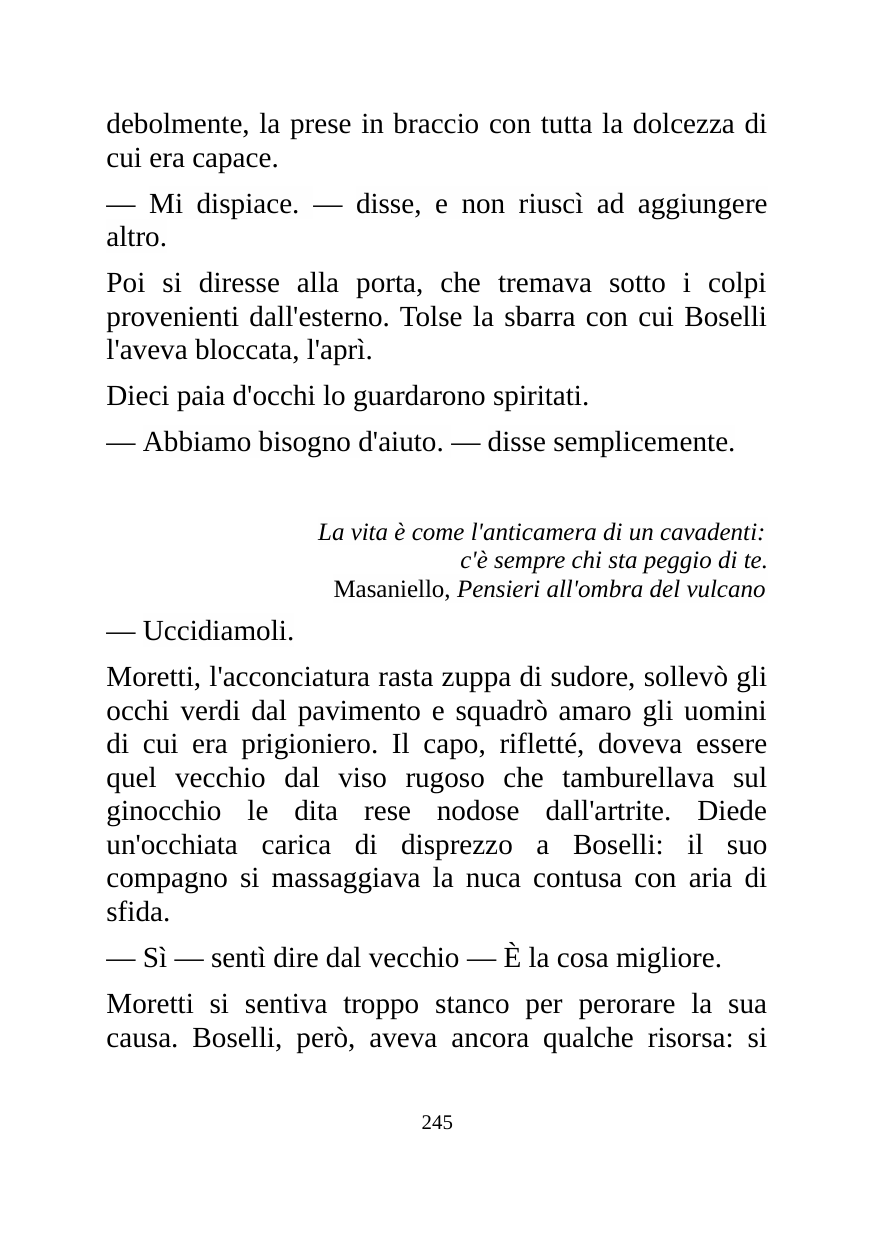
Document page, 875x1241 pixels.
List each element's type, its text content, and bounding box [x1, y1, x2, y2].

text Moretti, l'acconciatura rasta zuppa di sudore, sollevò gli occhi verdi dal pavimento e squadrò amaro gli uomini di cui era prigioniero. Il capo, rifletté, doveva essere quel vecchio dal viso rugoso che tamburellava sul ginocchio le dita rese nodose dall'artrite. Diede un'occhiata carica di disprezzo a Boselli: il suo compagno si massaggiava la nuca contusa con aria di sfida. [106, 659, 768, 928]
text debolmente, la prese in braccio con tutta la dolcezza di cui era capace. [106, 106, 768, 173]
text — Uccidiamoli. [106, 613, 768, 647]
text La vita è come l'anticamera di un cavadenti: c'è sempre chi sta peggio di te. Masaniello, Pensieri all'ombra del vulcano [307, 517, 768, 603]
text Poi si diresse alla porta, che tremava sotto i colpi provenienti dall'esterno. Tolse la sbarra con cui Boselli l'aveva bloccata, l'aprì. [106, 265, 768, 366]
text Moretti si sentiva troppo stanco per perorare la sua causa. Boselli, però, aveva ancora qualche risorsa: si [106, 986, 768, 1053]
text Dieci paia d'occhi lo guardarono spiritati. [106, 378, 768, 412]
text — Mi dispiace. — disse, e non riuscì ad aggiungere altro. [106, 186, 768, 253]
text — Abbiamo bisogno d'aiuto. — disse semplicemente. [106, 424, 768, 458]
text — Sì — sentì dire dal vecchio — È la cosa migliore. [106, 940, 768, 974]
